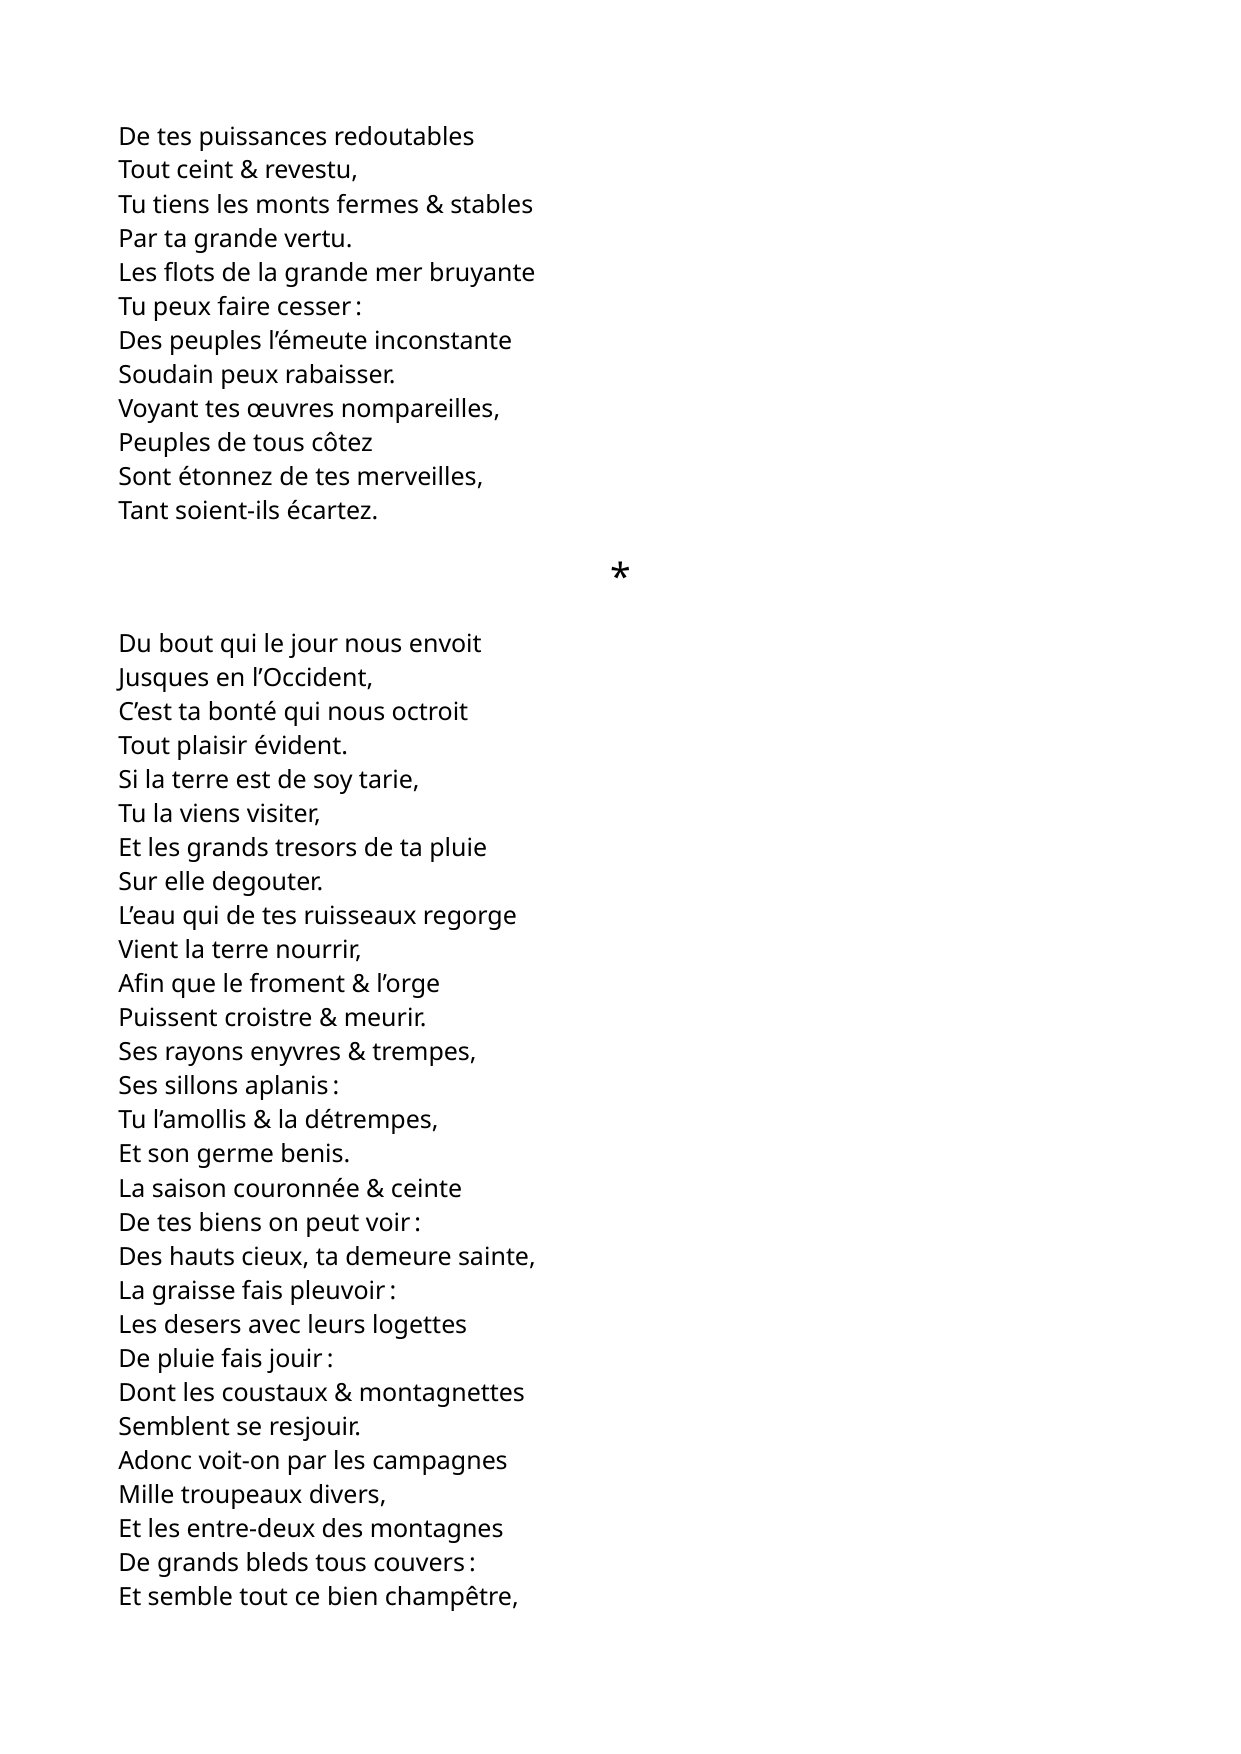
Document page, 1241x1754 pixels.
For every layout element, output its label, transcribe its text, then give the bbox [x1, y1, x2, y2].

text Tu la viens visiter, [118, 796, 1122, 829]
text L’eau qui de tes ruisseaux regorge [118, 898, 1122, 932]
text Des peuples l’émeute inconstante [118, 322, 1122, 357]
text Tu l’amollis & la détrempes, [118, 1102, 1122, 1136]
text Tu tiens les monts fermes & stables [118, 186, 1122, 220]
text Tant soient-ils écartez. [118, 493, 1122, 527]
text Tout ceint & revestu, [118, 152, 1122, 186]
text Soudain peux rabaisser. [118, 357, 1122, 391]
text Et semble tout ce bien champêtre, [118, 1579, 1122, 1613]
text Les desers avec leurs logettes [118, 1306, 1122, 1341]
text * [118, 551, 1122, 602]
text Sont étonnez de tes merveilles, [118, 459, 1122, 493]
text La graisse fais pleuvoir : [118, 1272, 1122, 1306]
text Ses rayons enyvres & trempes, [118, 1034, 1122, 1068]
text Des hauts cieux, ta demeure sainte, [118, 1238, 1122, 1272]
text Vient la terre nourrir, [118, 932, 1122, 966]
text Tout plaisir évident. [118, 727, 1122, 761]
text De pluie fais jouir : [118, 1341, 1122, 1374]
text Sur elle degouter. [118, 864, 1122, 898]
text Et les grands tresors de ta pluie [118, 829, 1122, 864]
text De tes biens on peut voir : [118, 1204, 1122, 1238]
text Les flots de la grande mer bruyante [118, 254, 1122, 288]
text Et son germe benis. [118, 1136, 1122, 1170]
text De grands bleds tous couvers : [118, 1545, 1122, 1579]
text Ses sillons aplanis : [118, 1068, 1122, 1102]
text Peuples de tous côtez [118, 425, 1122, 459]
text Par ta grande vertu. [118, 220, 1122, 254]
text Mille troupeaux divers, [118, 1477, 1122, 1511]
text Adonc voit-on par les campagnes [118, 1443, 1122, 1477]
text Puissent croistre & meurir. [118, 1000, 1122, 1034]
text Du bout qui le jour nous envoit [118, 625, 1122, 659]
text Et les entre-deux des montagnes [118, 1511, 1122, 1545]
text Si la terre est de soy tarie, [118, 761, 1122, 796]
text Dont les coustaux & montagnettes [118, 1374, 1122, 1409]
text Jusques en l’Occident, [118, 659, 1122, 693]
text Voyant tes œuvres nompareilles, [118, 391, 1122, 425]
text Semblent se resjouir. [118, 1409, 1122, 1443]
text De tes puissances redoutables [118, 118, 1122, 152]
text C’est ta bonté qui nous octroit [118, 693, 1122, 727]
text La saison couronnée & ceinte [118, 1170, 1122, 1204]
text Tu peux faire cesser : [118, 288, 1122, 322]
text Afin que le froment & l’orge [118, 966, 1122, 1000]
